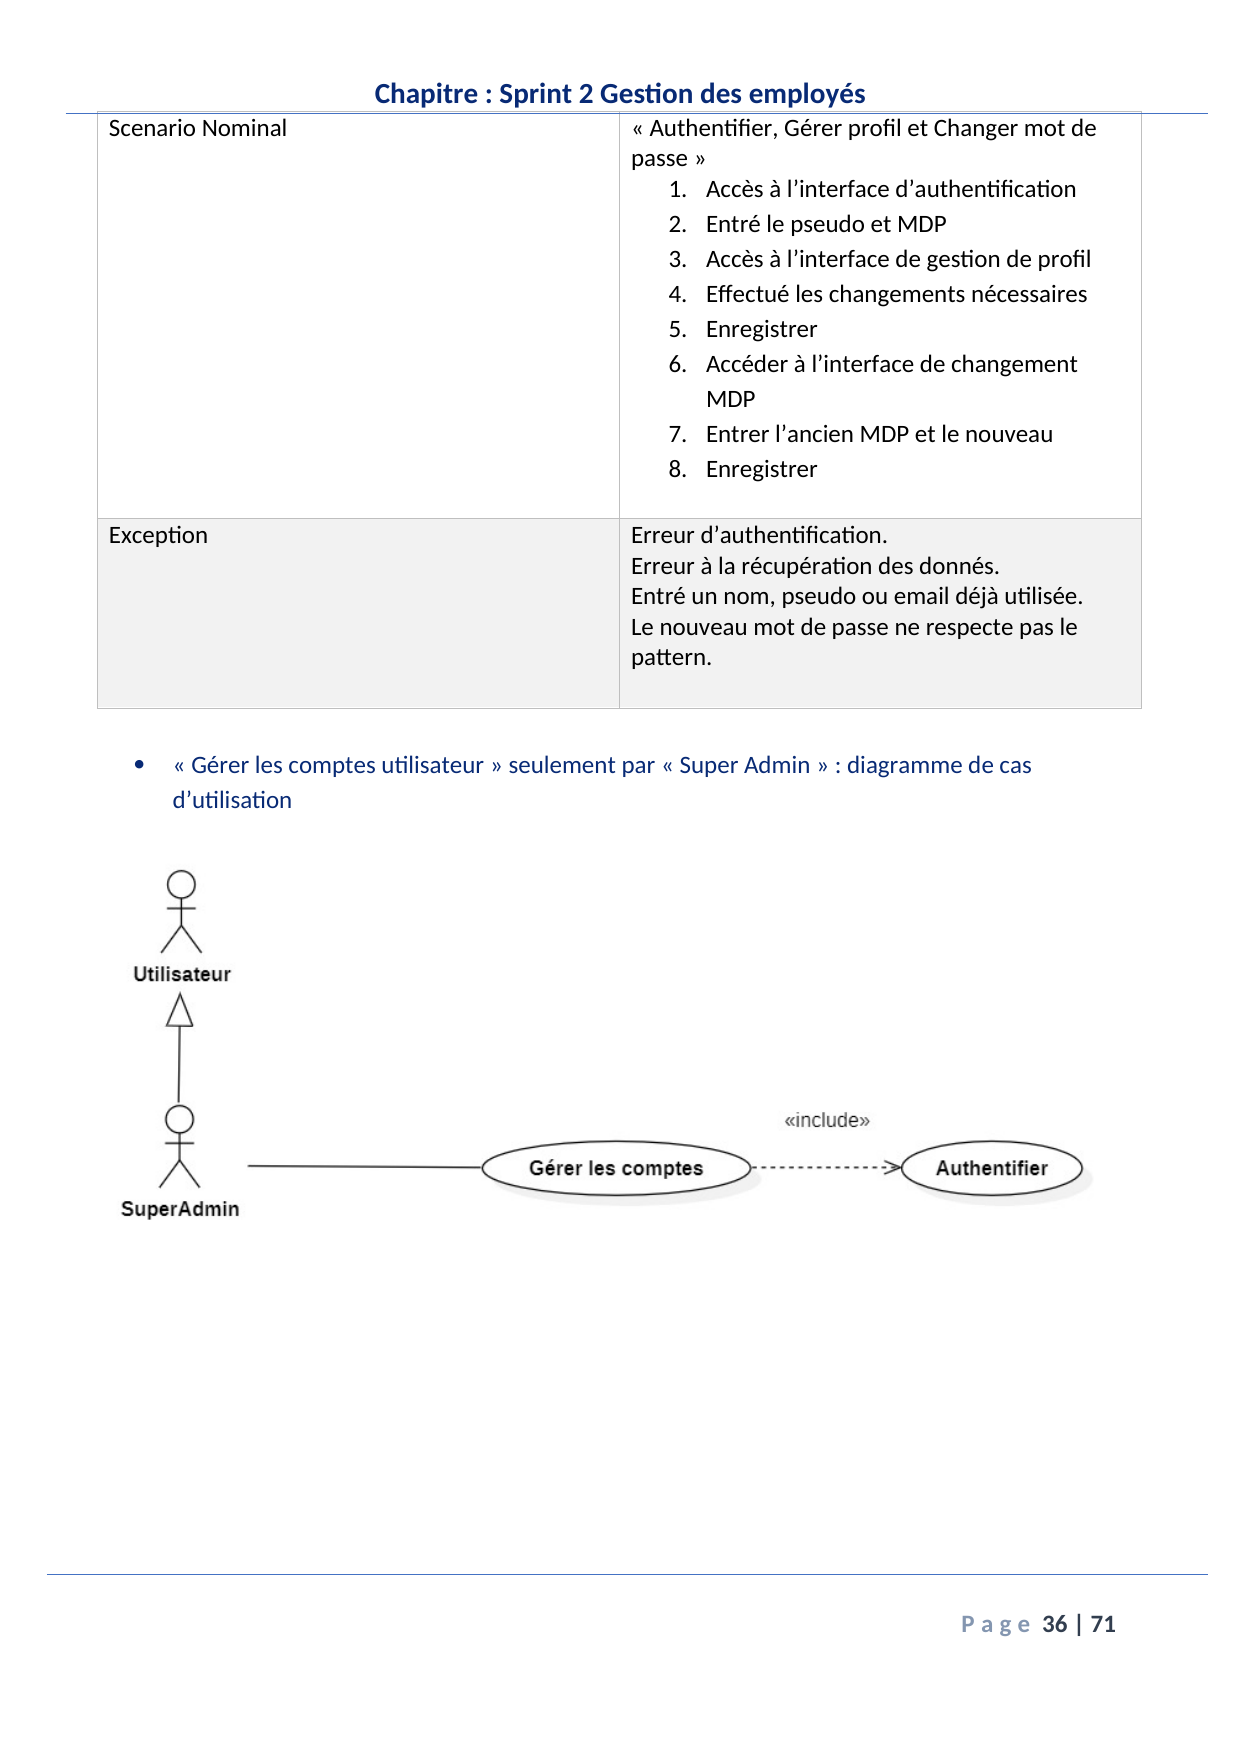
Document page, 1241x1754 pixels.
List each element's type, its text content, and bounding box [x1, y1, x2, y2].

table_cell Exception [98, 519, 619, 707]
table_cell « Authentifier, Gérer profil et Changer mot de passe » Accès à l’interface d’authentification Entré le pseudo et MDP Accès à l’interface de gestion de profil Effectué les changements nécessaires Enregistrer Accéder à l’interface de changement MDP Entrer l’ancien MDP et le nouveau Enregistrer [620, 114, 1141, 518]
list « Gérer les comptes utilisateur » seulement par « Super Admin » : diagramme de cas d’utilisation [135, 749, 1143, 815]
table_cell Scenario Nominal [98, 114, 619, 518]
table_cell Erreur d’authentification. Erreur à la récupération des donnés. Entré un nom, pseudo ou email déjà utilisée. Le nouveau mot de passe ne respecte pas le pattern. [620, 519, 1141, 707]
